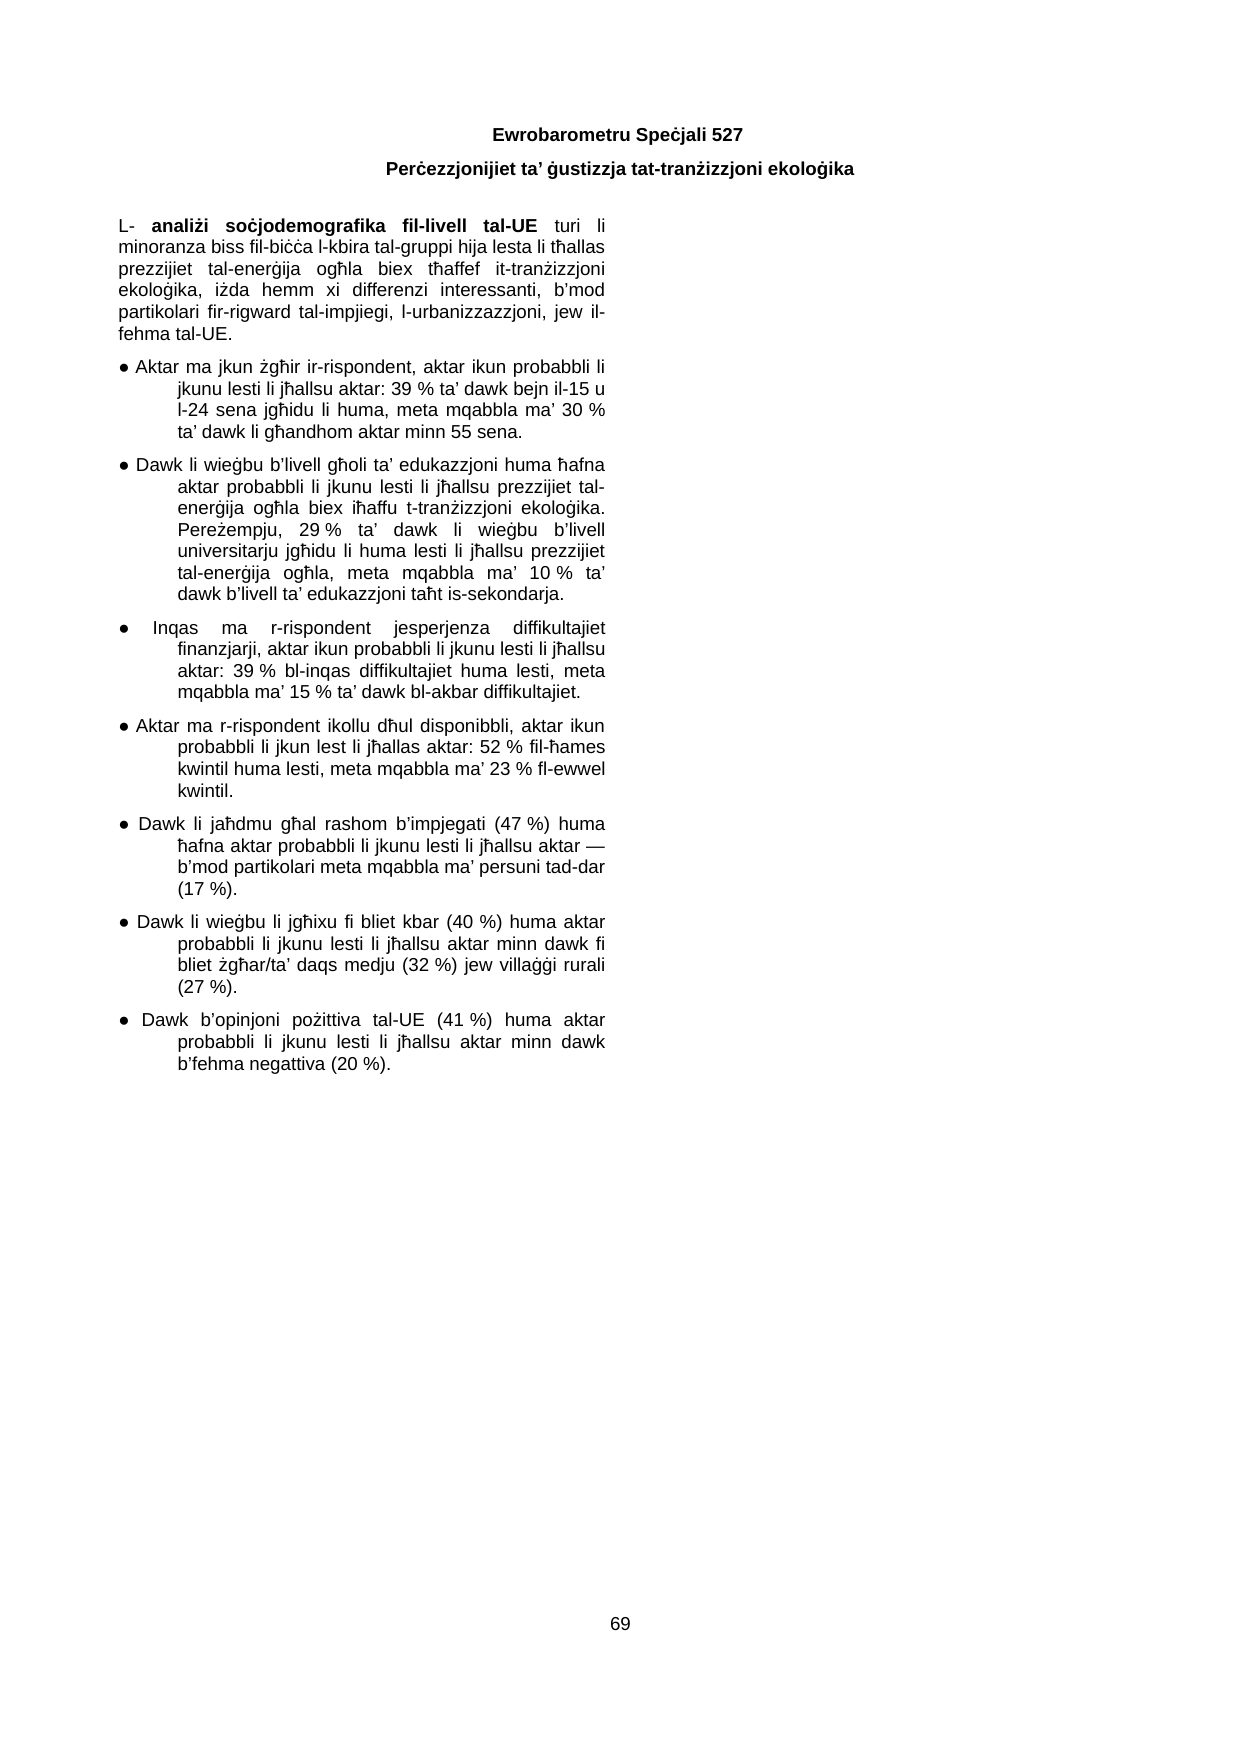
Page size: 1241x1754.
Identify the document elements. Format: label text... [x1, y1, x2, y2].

text ● Dawk b’opinjoni pożittiva tal-UE (41 %) huma aktar probabbli li jkunu lesti li jħallsu aktar minn dawk b’fehma negattiva (20 %). [118, 1009, 605, 1074]
text ● Dawk li wieġbu li jgħixu fi bliet kbar (40 %) huma aktar probabbli li jkunu lesti li jħallsu aktar minn dawk fi bliet żgħar/ta’ daqs medju (32 %) jew villaġġi rurali (27 %). [118, 911, 605, 997]
text ● Dawk li wieġbu b’livell għoli ta’ edukazzjoni huma ħafna aktar probabbli li jkunu lesti li jħallsu prezzijiet tal-enerġija ogħla biex iħaffu t-tranżizzjoni ekoloġika. Pereżempju, 29 % ta’ dawk li wieġbu b’livell universitarju jgħidu li huma lesti li jħallsu prezzijiet tal-enerġija ogħla, meta mqabbla ma’ 10 % ta’ dawk b’livell ta’ edukazzjoni taħt is-sekondarja. [118, 454, 605, 605]
text ● Aktar ma jkun żgħir ir-rispondent, aktar ikun probabbli li jkunu lesti li jħallsu aktar: 39 % ta’ dawk bejn il-15 u l-24 sena jgħidu li huma, meta mqabbla ma’ 30 % ta’ dawk li għandhom aktar minn 55 sena. [118, 356, 605, 442]
text ● Dawk li jaħdmu għal rashom b’impjegati (47 %) huma ħafna aktar probabbli li jkunu lesti li jħallsu aktar — b’mod partikolari meta mqabbla ma’ persuni tad-dar (17 %). [118, 813, 605, 899]
text L- analiżi soċjodemografika fil-livell tal-UE turi li minoranza biss fil-biċċa l-kbira tal-gruppi hija lesta li tħallas prezzijiet tal-enerġija ogħla biex tħaffef it-tranżizzjoni ekoloġika, iżda hemm xi differenzi interessanti, b’mod partikolari fir-rigward tal-impjiegi, l-urbanizzazzjoni, jew il-fehma tal-UE. [118, 214, 605, 344]
text ● Aktar ma r-rispondent ikollu dħul disponibbli, aktar ikun probabbli li jkun lest li jħallas aktar: 52 % fil-ħames kwintil huma lesti, meta mqabbla ma’ 23 % fl-ewwel kwintil. [118, 715, 605, 801]
text ● Inqas ma r-rispondent jesperjenza diffikultajiet finanzjarji, aktar ikun probabbli li jkunu lesti li jħallsu aktar: 39 % bl-inqas diffikultajiet huma lesti, meta mqabbla ma’ 15 % ta’ dawk bl-akbar diffikultajiet. [118, 617, 605, 703]
